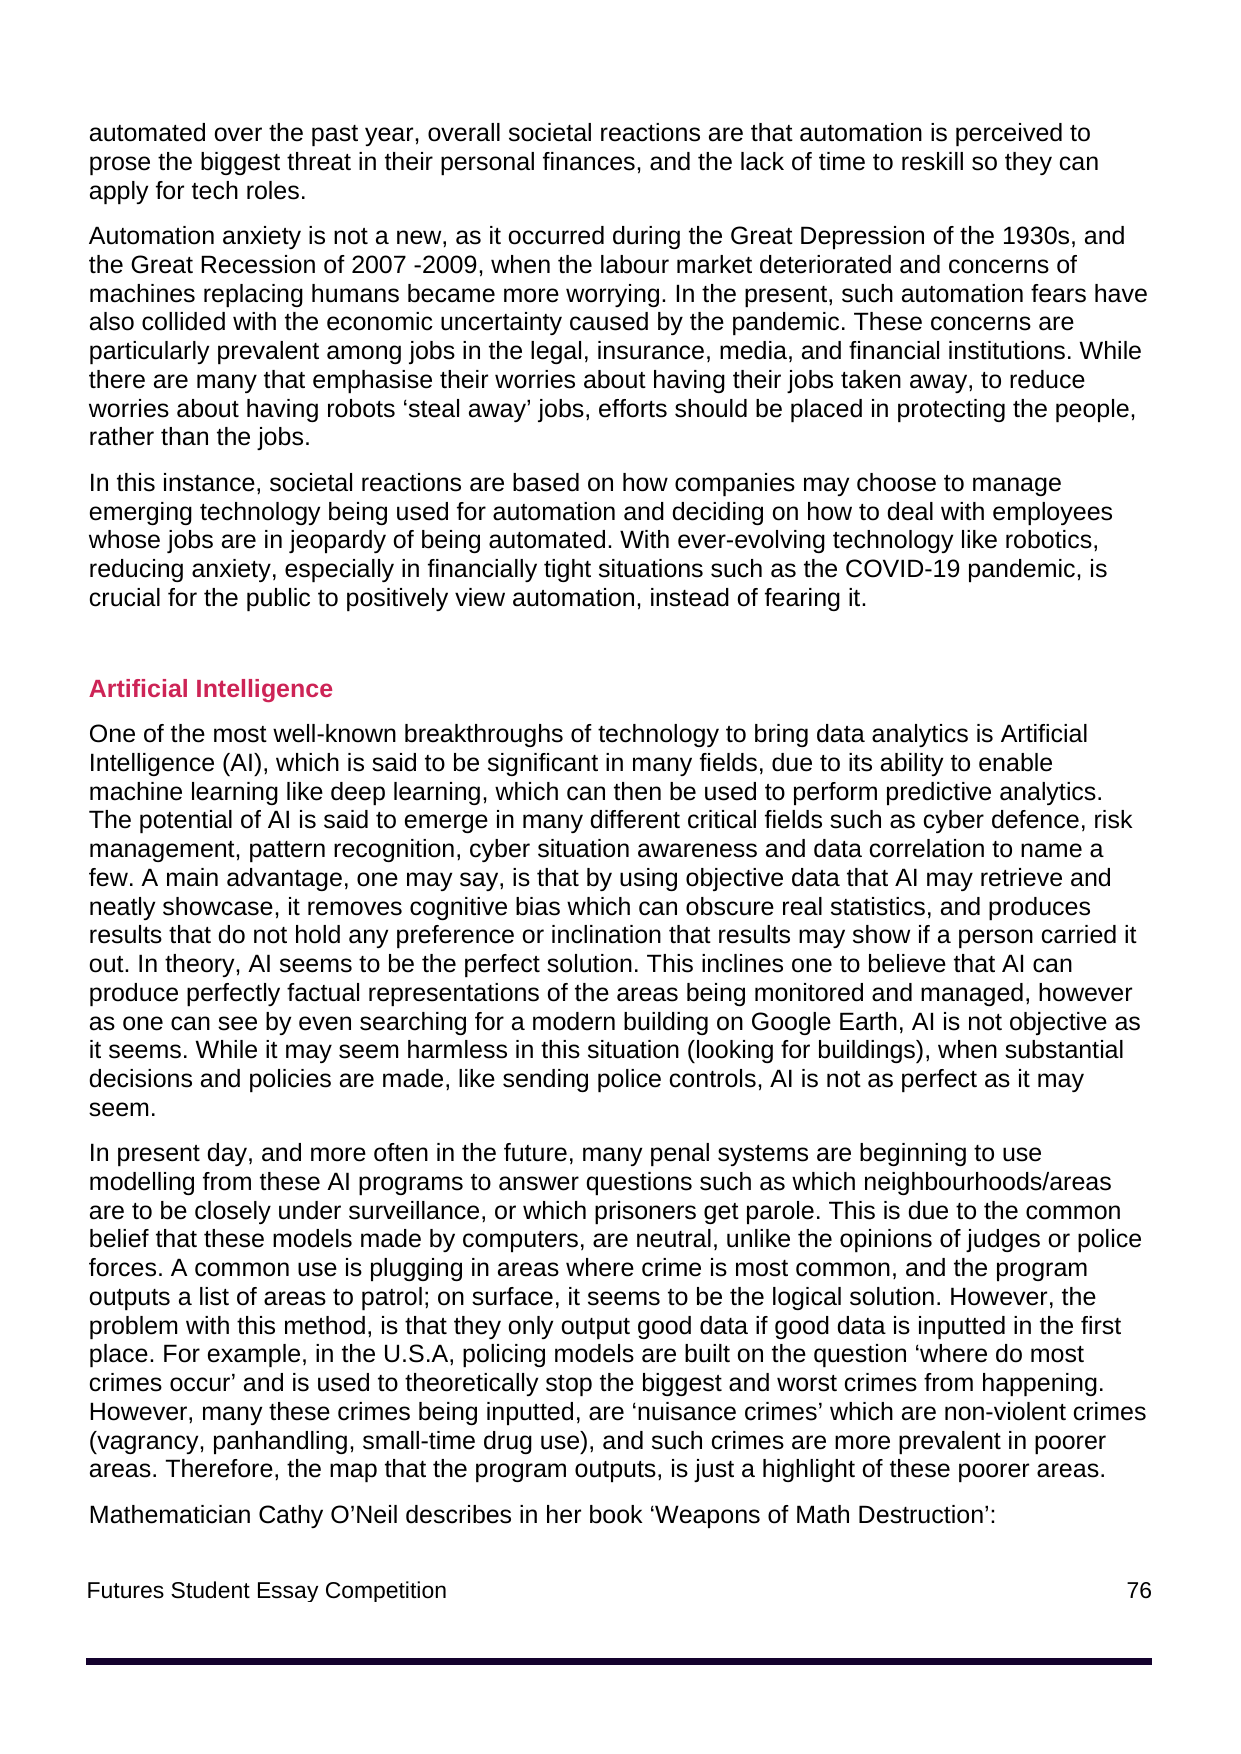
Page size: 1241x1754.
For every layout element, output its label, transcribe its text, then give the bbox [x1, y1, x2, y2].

text automated over the past year, overall societal reactions are that automation is perceived to prose the biggest threat in their personal finances, and the lack of time to reskill so they can apply for tech roles. [89, 118, 1152, 204]
text Mathematician Cathy O’Neil describes in her book ‘Weapons of Math Destruction’: [89, 1500, 1152, 1529]
text In this instance, societal reactions are based on how companies may choose to manage emerging technology being used for automation and deciding on how to deal with employees whose jobs are in jeopardy of being automated. With ever-evolving technology like robotics, reducing anxiety, especially in financially tight situations such as the COVID-19 pandemic, is crucial for the public to positively view automation, instead of fearing it. [89, 468, 1152, 612]
text Automation anxiety is not a new, as it occurred during the Great Depression of the 1930s, and the Great Recession of 2007 -2009, when the labour market deteriorated and concerns of machines replacing humans became more worrying. In the present, such automation fears have also collided with the economic uncertainty caused by the pandemic. These concerns are particularly prevalent among jobs in the legal, insurance, media, and financial institutions. While there are many that emphasise their worries about having their jobs taken away, to reduce worries about having robots ‘steal away’ jobs, efforts should be placed in protecting the people, rather than the jobs. [89, 221, 1152, 451]
text In present day, and more often in the future, many penal systems are beginning to use modelling from these AI programs to answer questions such as which neighbourhoods/areas are to be closely under surveillance, or which prisoners get parole. This is due to the common belief that these models made by computers, are neutral, unlike the opinions of judges or police forces. A common use is plugging in areas where crime is most common, and the program outputs a list of areas to patrol; on surface, it seems to be the logical solution. However, the problem with this method, is that they only output good data if good data is inputted in the first place. For example, in the U.S.A, policing models are built on the question ‘where do most crimes occur’ and is used to theoretically stop the biggest and worst crimes from happening. However, many these crimes being inputted, are ‘nuisance crimes’ which are non-violent crimes (vagrancy, panhandling, small-time drug use), and such crimes are more prevalent in poorer areas. Therefore, the map that the program outputs, is just a highlight of these poorer areas. [89, 1138, 1152, 1483]
text One of the most well-known breakthroughs of technology to bring data analytics is Artificial Intelligence (AI), which is said to be significant in many fields, due to its ability to enable machine learning like deep learning, which can then be used to perform predictive analytics. The potential of AI is said to emerge in many different critical fields such as cyber defence, risk management, pattern recognition, cyber situation awareness and data correlation to name a few. A main advantage, one may say, is that by using objective data that AI may retrieve and neatly showcase, it removes cognitive bias which can obscure real statistics, and produces results that do not hold any preference or inclination that results may show if a person carried it out. In theory, AI seems to be the perfect solution. This inclines one to believe that AI can produce perfectly factual representations of the areas being monitored and managed, however as one can see by even searching for a modern building on Google Earth, AI is not objective as it seems. While it may seem harmless in this situation (looking for buildings), when substantial decisions and policies are made, like sending police controls, AI is not as perfect as it may seem. [89, 719, 1152, 1122]
subtitle Artificial Intelligence [89, 674, 1152, 702]
